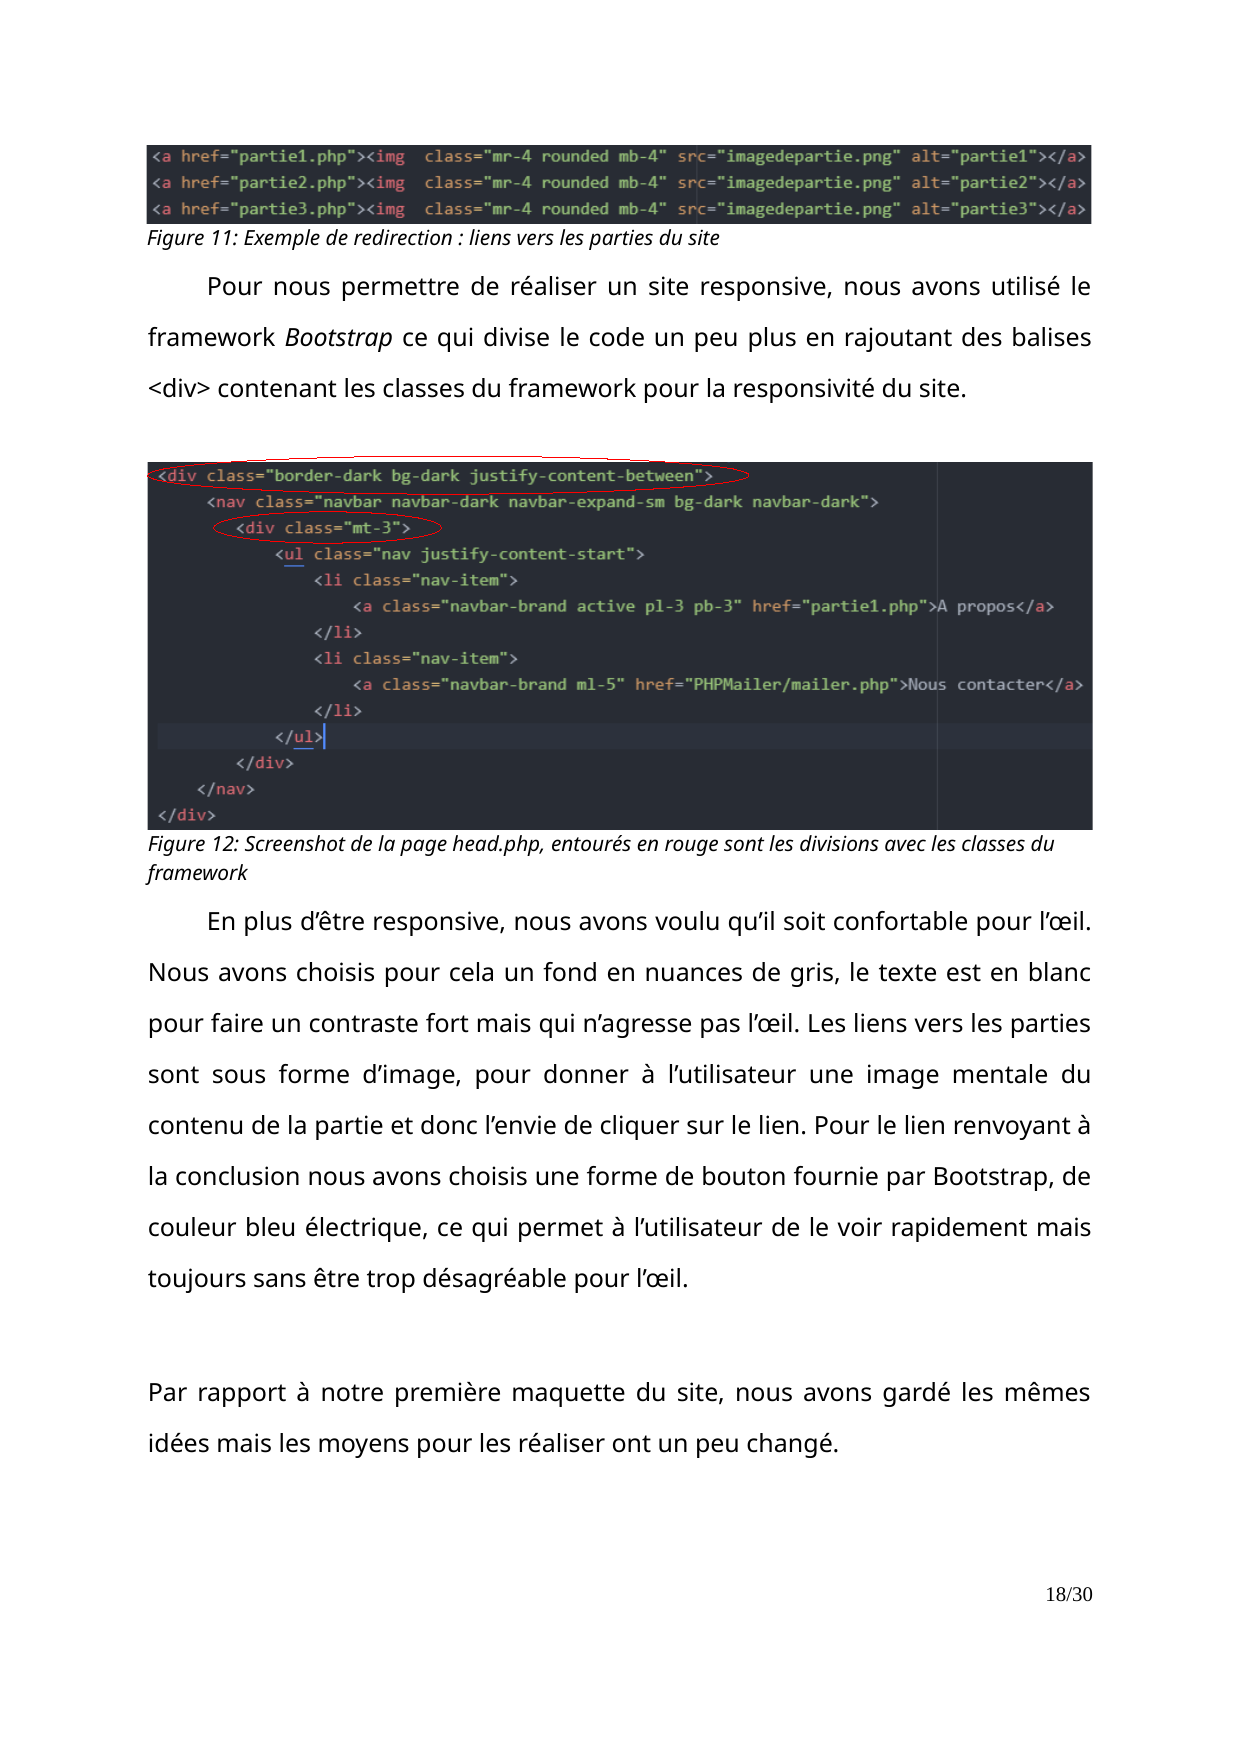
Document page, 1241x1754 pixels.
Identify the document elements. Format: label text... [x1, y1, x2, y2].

text En plus d’être responsive, nous avons voulu qu’il soit confortable pour l’œil. Nous avons choisis pour cela un fond en nuances de gris, le texte est en blanc pour faire un contraste fort mais qui n’agresse pas l’œil. Les liens vers les parties sont sous forme d’image, pour donner à l’utilisateur une image mentale du contenu de la partie et donc l’envie de cliquer sur le lien. Pour le lien renvoyant à la conclusion nous avons choisis une forme de bouton fournie par Bootstrap, de couleur bleu électrique, ce qui permet à l’utilisateur de le voir rapidement mais toujours sans être trop désagréable pour l’œil. [148, 886, 1093, 1294]
text Figure 12: Screenshot de la page head.php, entourés en rouge sont les divisions avec les classes du framework [148, 830, 1093, 886]
picture [147, 462, 1093, 830]
text Figure 11: Exemple de redirection : liens vers les parties du site [147, 224, 1092, 252]
text Pour nous permettre de réaliser un site responsive, nous avons utilisé le framework Bootstrap ce qui divise le code un peu plus en rajoutant des balises <div> contenant les classes du framework pour la responsivité du site. [148, 148, 1093, 405]
text [148, 456, 1093, 462]
text [148, 434, 1093, 456]
text Par rapport à notre première maquette du site, nous avons gardé les mêmes idées mais les moyens pour les réaliser ont un peu changé. [148, 1323, 1093, 1459]
text [147, 140, 1092, 145]
picture [146, 145, 1092, 224]
